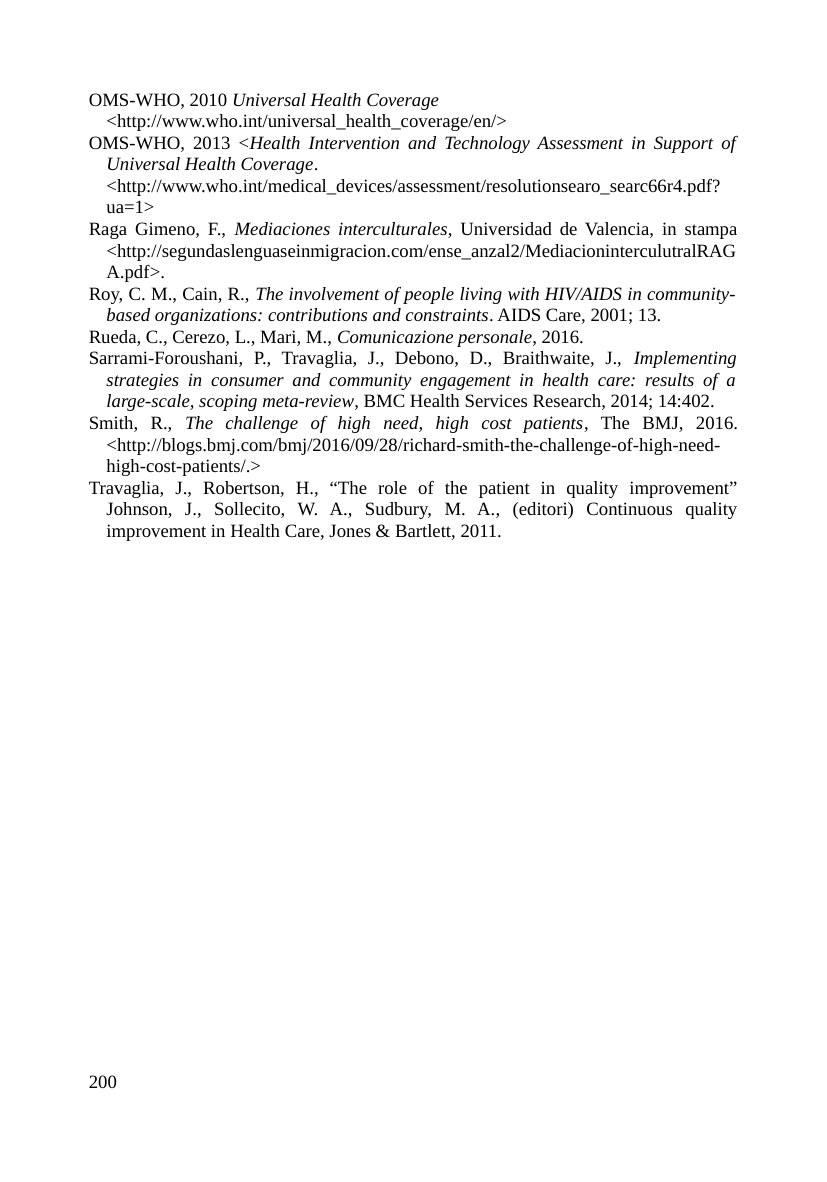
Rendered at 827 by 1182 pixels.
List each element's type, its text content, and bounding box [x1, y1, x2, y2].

text Roy, C. M., Cain, R., The involvement of people living with HIV/AIDS in community-based organizations: contributions and constraints. AIDS Care, 2001; 13. [88, 283, 738, 326]
text Smith, R., The challenge of high need, high cost patients, The BMJ, 2016. <http://blogs.bmj.com/bmj/2016/09/28/richard-smith-the-challenge-of-high-need-high-cost-patients/.> [88, 412, 738, 477]
text <http://www.who.int/medical_devices/assessment/resolutionsearo_searc66r4.pdf?ua=1> [106, 175, 738, 218]
text Raga Gimeno, F., Mediaciones interculturales, Universidad de Valencia, in stampa <http://segundaslenguaseinmigracion.com/ense_anzal2/MediacioninterculutralRAGA.pdf>. [88, 218, 738, 283]
text Sarrami-Foroushani, P., Travaglia, J., Debono, D., Braithwaite, J., Implementing strategies in consumer and community engagement in health care: results of a large-scale, scoping meta-review, BMC Health Services Research, 2014; 14:402. [88, 347, 738, 412]
text <http://www.who.int/universal_health_coverage/en/> [106, 110, 738, 132]
text Rueda, C., Cerezo, L., Mari, M., Comunicazione personale, 2016. [88, 326, 738, 347]
text Travaglia, J., Robertson, H., “The role of the patient in quality improvement” Johnson, J., Sollecito, W. A., Sudbury, M. A., (editori) Continuous quality improvement in Health Care, Jones & Bartlett, 2011. [88, 477, 738, 541]
text OMS-WHO, 2010 Universal Health Coverage [88, 88, 738, 110]
text OMS-WHO, 2013 <Health Intervention and Technology Assessment in Support of Universal Health Coverage. [88, 132, 738, 175]
